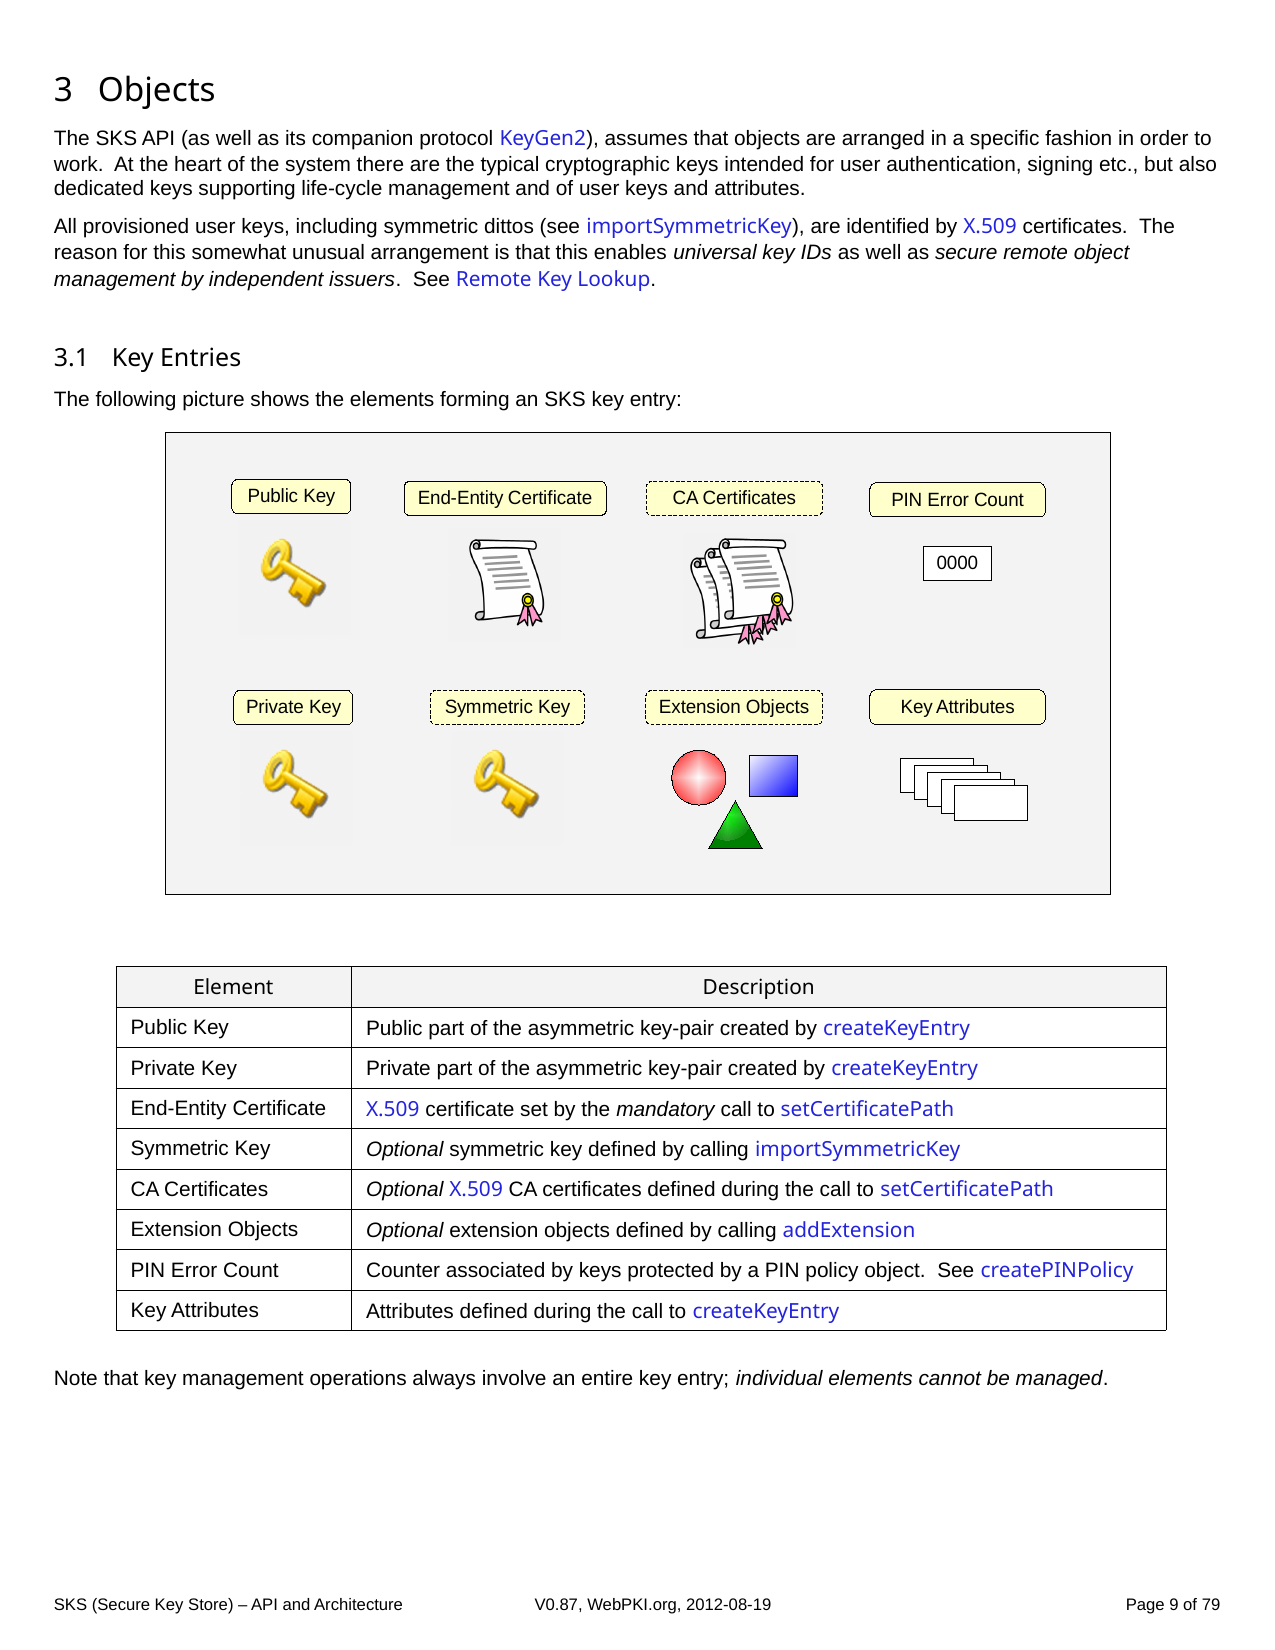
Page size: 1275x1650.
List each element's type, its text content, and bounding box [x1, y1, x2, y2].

text The following picture shows the elements forming an SKS key entry: [54, 386, 1221, 918]
table_cell Optional extension objects defined by calling addExtension [352, 1210, 1166, 1249]
table_cell Symmetric Key [117, 1129, 351, 1168]
table_cell Extension Objects [117, 1210, 351, 1249]
table_cell Key Attributes [117, 1291, 351, 1330]
table_header Description [352, 967, 1166, 1007]
table_header Element [117, 967, 351, 1007]
table_cell Private part of the asymmetric key-pair created by createKeyEntry [352, 1048, 1166, 1088]
table_cell Public Key [117, 1008, 351, 1047]
table_cell Public part of the asymmetric key-pair created by createKeyEntry [352, 1008, 1166, 1047]
table_cell PIN Error Count [117, 1250, 351, 1290]
text Note that key management operations always involve an entire key entry; individual elements cannot be managed. [54, 1366, 1221, 1390]
table_cell X.509 certificate set by the mandatory call to setCertificatePath [352, 1089, 1166, 1128]
table_cell Counter associated by keys protected by a PIN policy object. See createPINPolicy [352, 1250, 1166, 1290]
table_cell Optional X.509 CA certificates defined during the call to setCertificatePath [352, 1170, 1166, 1209]
table_cell Private Key [117, 1048, 351, 1088]
table_cell End‑Entity Certificate [117, 1089, 351, 1128]
text The SKS API (as well as its companion protocol KeyGen2), assumes that objects are arranged in a specific fashion in order to work. At the heart of the system there are the typical cryptographic keys intended for user authentication, signing etc., but also dedicated keys supporting life-cycle management and of user keys and attributes. [54, 123, 1221, 200]
table_cell Attributes defined during the call to createKeyEntry [352, 1291, 1166, 1330]
subtitle Objects [54, 66, 1221, 111]
text All provisioned user keys, including symmetric dittos (see importSymmetricKey), are identified by X.509 certificates. The reason for this somewhat unusual arrangement is that this enables universal key IDs as well as secure remote object management by independent issuers. See Remote Key Lookup. [54, 212, 1221, 292]
table_cell Optional symmetric key defined by calling importSymmetricKey [352, 1129, 1166, 1168]
subtitle Key Entries [54, 340, 1221, 374]
table_cell CA Certificates [117, 1170, 351, 1209]
